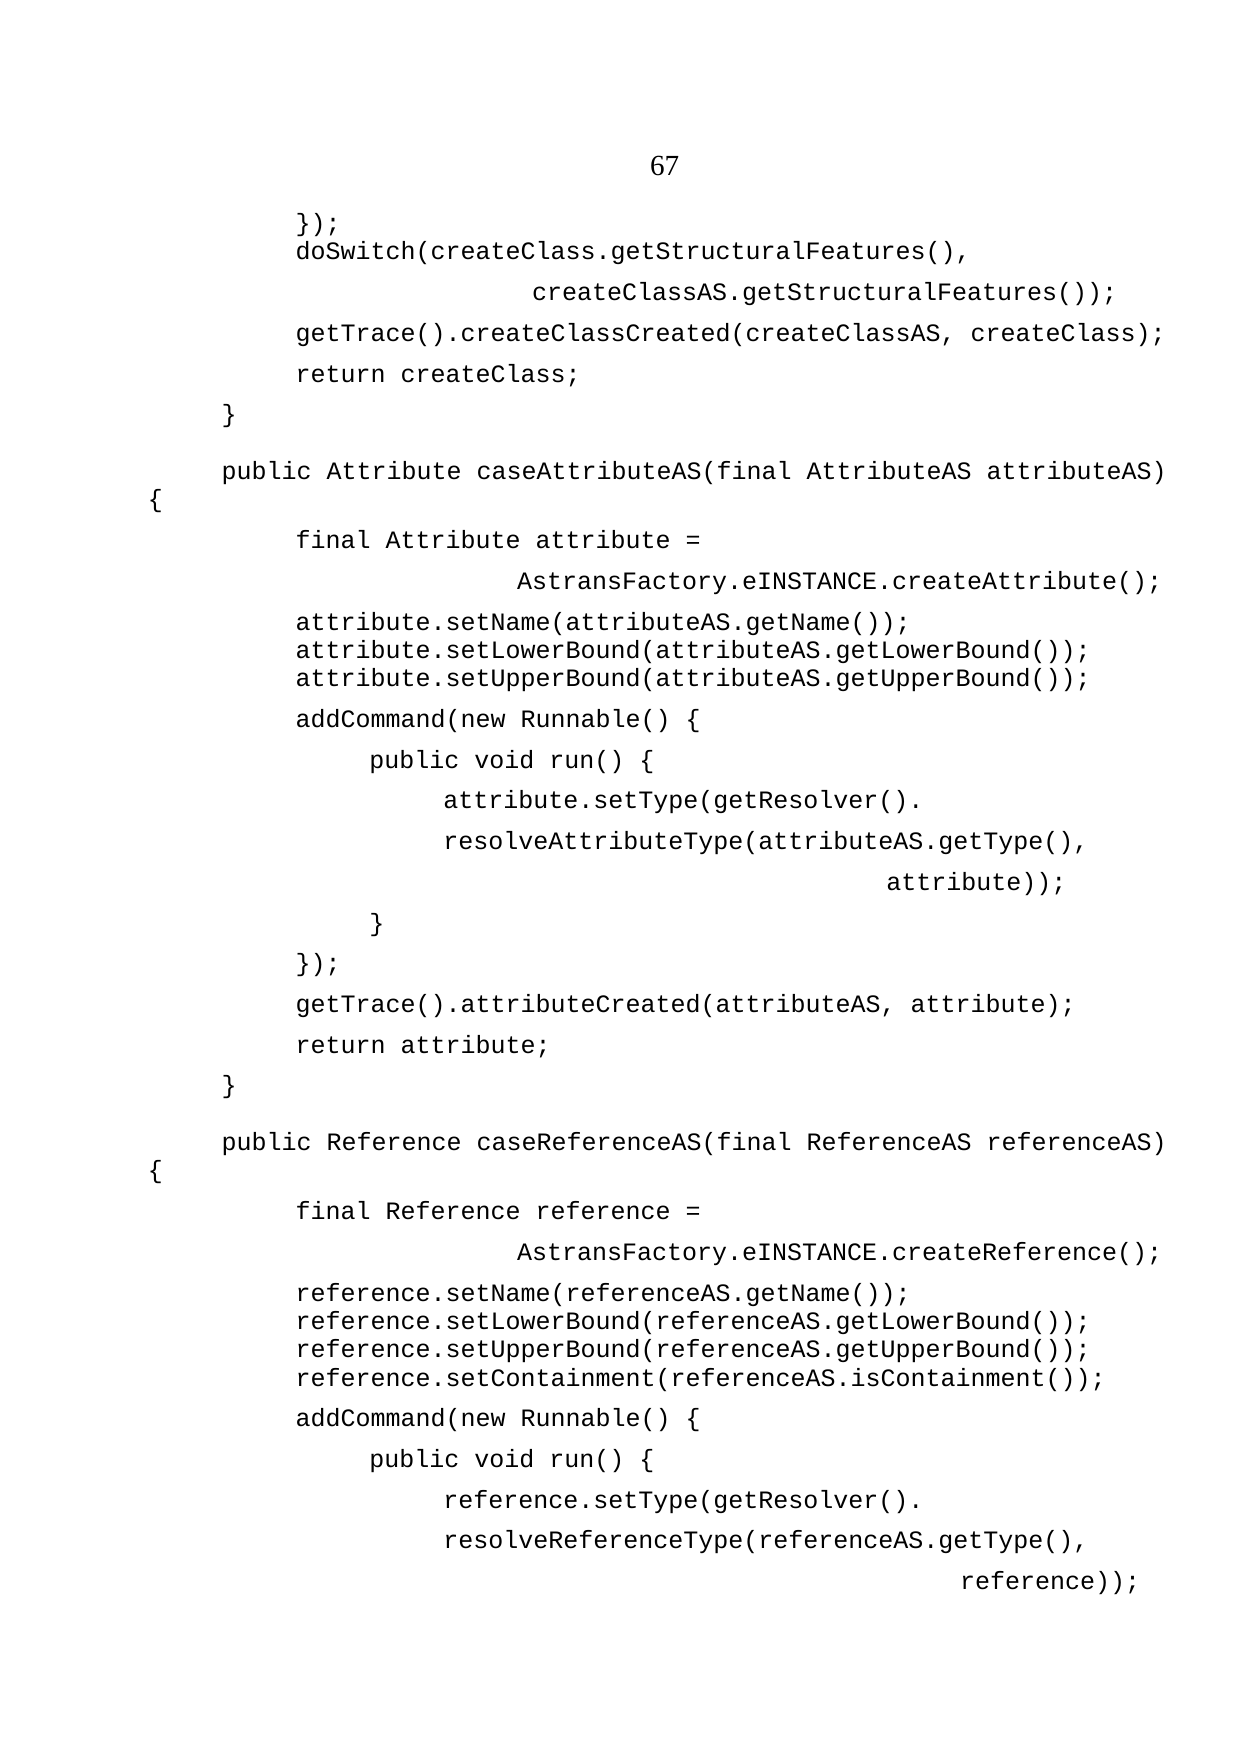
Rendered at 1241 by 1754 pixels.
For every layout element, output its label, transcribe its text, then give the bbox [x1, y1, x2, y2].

text resolveAttributeType(attributeAS.getType(), [148, 829, 1181, 857]
text final Reference reference = [148, 1199, 1181, 1227]
text } public Attribute caseAttributeAS(final AttributeAS attributeAS) { [148, 402, 1181, 515]
text reference.setType(getResolver(). [148, 1487, 1181, 1516]
text } [148, 910, 1181, 938]
text resolveReferenceType(referenceAS.getType(), [148, 1528, 1181, 1556]
text public void run() { [148, 747, 1181, 776]
text AstransFactory.eINSTANCE.createAttribute(); [148, 568, 1181, 597]
text attribute.setType(getResolver(). [148, 788, 1181, 816]
text return attribute; [148, 1032, 1181, 1061]
text reference)); [148, 1569, 1181, 1597]
text attribute.setName(attributeAS.getName()); attribute.setLowerBound(attributeAS.getLowerBound()); attribute.setUpperBound(attributeAS.getUpperBound()); [148, 609, 1181, 694]
text return createClass; [148, 361, 1181, 389]
text AstransFactory.eINSTANCE.createReference(); [148, 1239, 1181, 1268]
text final Attribute attribute = [148, 528, 1181, 556]
text }); doSwitch(createClass.getStructuralFeatures(), [148, 211, 1181, 267]
text getTrace().attributeCreated(attributeAS, attribute); [148, 992, 1181, 1020]
text addCommand(new Runnable() { [148, 706, 1181, 735]
text public void run() { [148, 1447, 1181, 1475]
text getTrace().createClassCreated(createClassAS, createClass); [148, 320, 1181, 349]
text } public Reference caseReferenceAS(final ReferenceAS referenceAS) { [148, 1073, 1181, 1186]
text }); [148, 951, 1181, 979]
text attribute)); [148, 869, 1181, 898]
text createClassAS.getStructuralFeatures()); [148, 280, 1181, 308]
text reference.setName(referenceAS.getName()); reference.setLowerBound(referenceAS.getLowerBound()); reference.setUpperBound(referenceAS.getUpperBound()); reference.setContainment(referenceAS.isContainment()); [148, 1280, 1181, 1393]
text addCommand(new Runnable() { [148, 1406, 1181, 1434]
